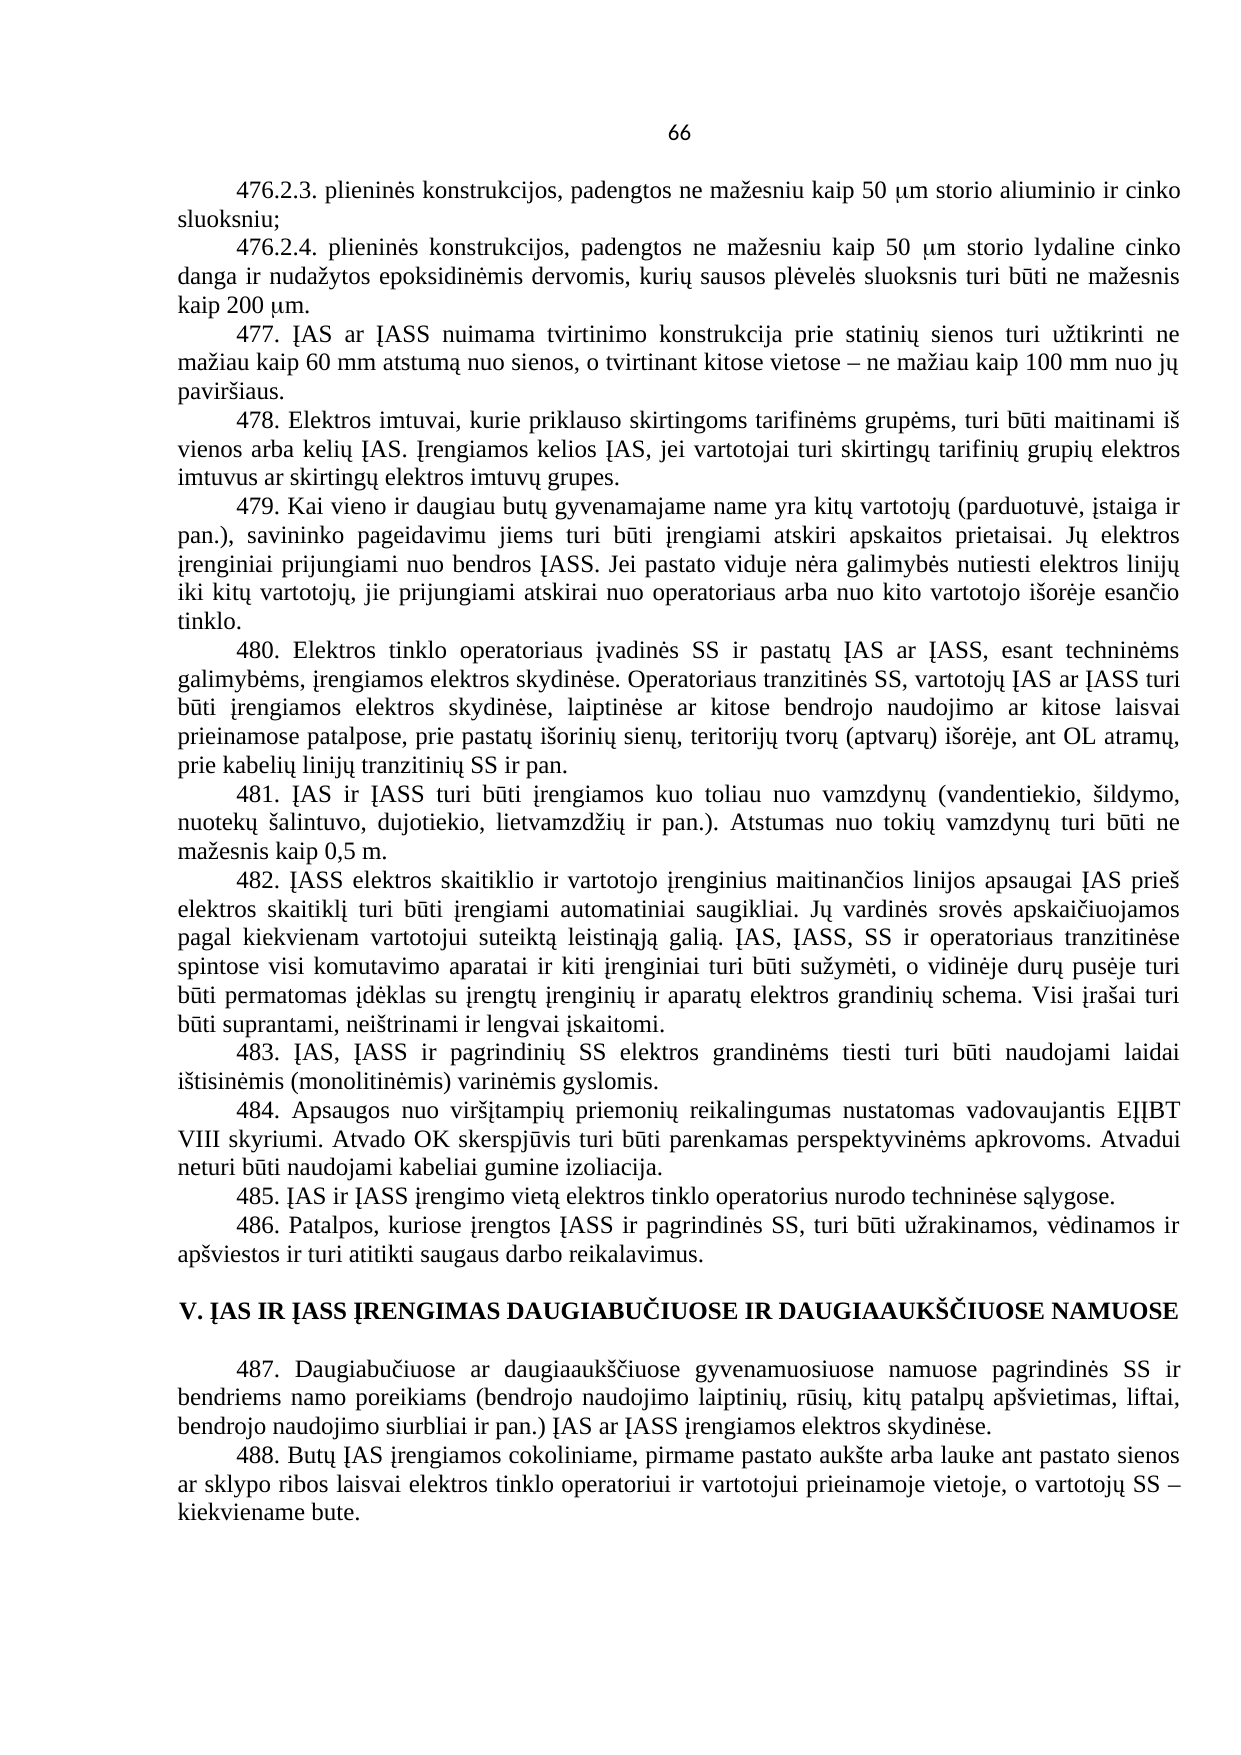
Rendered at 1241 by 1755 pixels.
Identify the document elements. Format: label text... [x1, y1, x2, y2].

text 478. Elektros imtuvai, kurie priklauso skirtingoms tarifinėms grupėms, turi būti maitinami iš vienos arba kelių ĮAS. Įrengiamos kelios ĮAS, jei vartotojai turi skirtingų tarifinių grupių elektros imtuvus ar skirtingų elektros imtuvų grupes. [177, 405, 1181, 491]
text 477. ĮAS ar ĮASS nuimama tvirtinimo konstrukcija prie statinių sienos turi užtikrinti ne mažiau kaip 60 mm atstumą nuo sienos, o tvirtinant kitose vietose – ne mažiau kaip 100 mm nuo jų paviršiaus. [177, 319, 1181, 405]
text 485. ĮAS ir ĮASS įrengimo vietą elektros tinklo operatorius nurodo techninėse sąlygose. [177, 1181, 1181, 1210]
text 476.2.3. plieninės konstrukcijos, padengtos ne mažesniu kaip 50 m storio aliuminio ir cinko sluoksniu; [177, 175, 1181, 232]
text 476.2.4. plieninės konstrukcijos, padengtos ne mažesniu kaip 50 m storio lydaline cinko danga ir nudažytos epoksidinėmis dervomis, kurių sausos plėvelės sluoksnis turi būti ne mažesnis kaip 200 m. [177, 232, 1181, 319]
text 487. Daugiabučiuose ar daugiaaukščiuose gyvenamuosiuose namuose pagrindinės SS ir bendriems namo poreikiams (bendrojo naudojimo laiptinių, rūsių, kitų patalpų apšvietimas, liftai, bendrojo naudojimo siurbliai ir pan.) ĮAS ar ĮASS įrengiamos elektros skydinėse. [177, 1354, 1181, 1440]
text 480. Elektros tinklo operatoriaus įvadinės SS ir pastatų ĮAS ar ĮASS, esant techninėms galimybėms, įrengiamos elektros skydinėse. Operatoriaus tranzitinės SS, vartotojų ĮAS ar ĮASS turi būti įrengiamos elektros skydinėse, laiptinėse ar kitose bendrojo naudojimo ar kitose laisvai prieinamose patalpose, prie pastatų išorinių sienų, teritorijų tvorų (aptvarų) išorėje, ant OL atramų, prie kabelių linijų tranzitinių SS ir pan. [177, 635, 1181, 779]
text 488. Butų ĮAS įrengiamos cokoliniame, pirmame pastato aukšte arba lauke ant pastato sienos ar sklypo ribos laisvai elektros tinklo operatoriui ir vartotojui prieinamoje vietoje, o vartotojų SS – kiekviename bute. [177, 1440, 1181, 1526]
text 481. ĮAS ir ĮASS turi būti įrengiamos kuo toliau nuo vamzdynų (vandentiekio, šildymo, nuotekų šalintuvo, dujotiekio, lietvamzdžių ir pan.). Atstumas nuo tokių vamzdynų turi būti ne mažesnis kaip 0,5 m. [177, 779, 1181, 865]
text 482. ĮASS elektros skaitiklio ir vartotojo įrenginius maitinančios linijos apsaugai ĮAS prieš elektros skaitiklį turi būti įrengiami automatiniai saugikliai. Jų vardinės srovės apskaičiuojamos pagal kiekvienam vartotojui suteiktą leistinąją galią. ĮAS, ĮASS, SS ir operatoriaus tranzitinėse spintose visi komutavimo aparatai ir kiti įrenginiai turi būti sužymėti, o vidinėje durų pusėje turi būti permatomas įdėklas su įrengtų įrenginių ir aparatų elektros grandinių schema. Visi įrašai turi būti suprantami, neištrinami ir lengvai įskaitomi. [177, 865, 1181, 1037]
text 486. Patalpos, kuriose įrengtos ĮASS ir pagrindinės SS, turi būti užrakinamos, vėdinamos ir apšviestos ir turi atitikti saugaus darbo reikalavimus. [177, 1210, 1181, 1267]
text V. ĮAS IR ĮASS ĮRENGIMAS DAUGIABUČIUOSE IR DAUGIAAUKŠČIUOSE NAMUOSE [177, 1296, 1181, 1325]
text 483. ĮAS, ĮASS ir pagrindinių SS elektros grandinėms tiesti turi būti naudojami laidai ištisinėmis (monolitinėmis) varinėmis gyslomis. [177, 1037, 1181, 1095]
text 479. Kai vieno ir daugiau butų gyvenamajame name yra kitų vartotojų (parduotuvė, įstaiga ir pan.), savininko pageidavimu jiems turi būti įrengiami atskiri apskaitos prietaisai. Jų elektros įrenginiai prijungiami nuo bendros ĮASS. Jei pastato viduje nėra galimybės nutiesti elektros linijų iki kitų vartotojų, jie prijungiami atskirai nuo operatoriaus arba nuo kito vartotojo išorėje esančio tinklo. [177, 491, 1181, 635]
text 484. Apsaugos nuo viršįtampių priemonių reikalingumas nustatomas vadovaujantis EĮĮBT VIII skyriumi. Atvado OK skerspjūvis turi būti parenkamas perspektyvinėms apkrovoms. Atvadui neturi būti naudojami kabeliai gumine izoliacija. [177, 1095, 1181, 1181]
